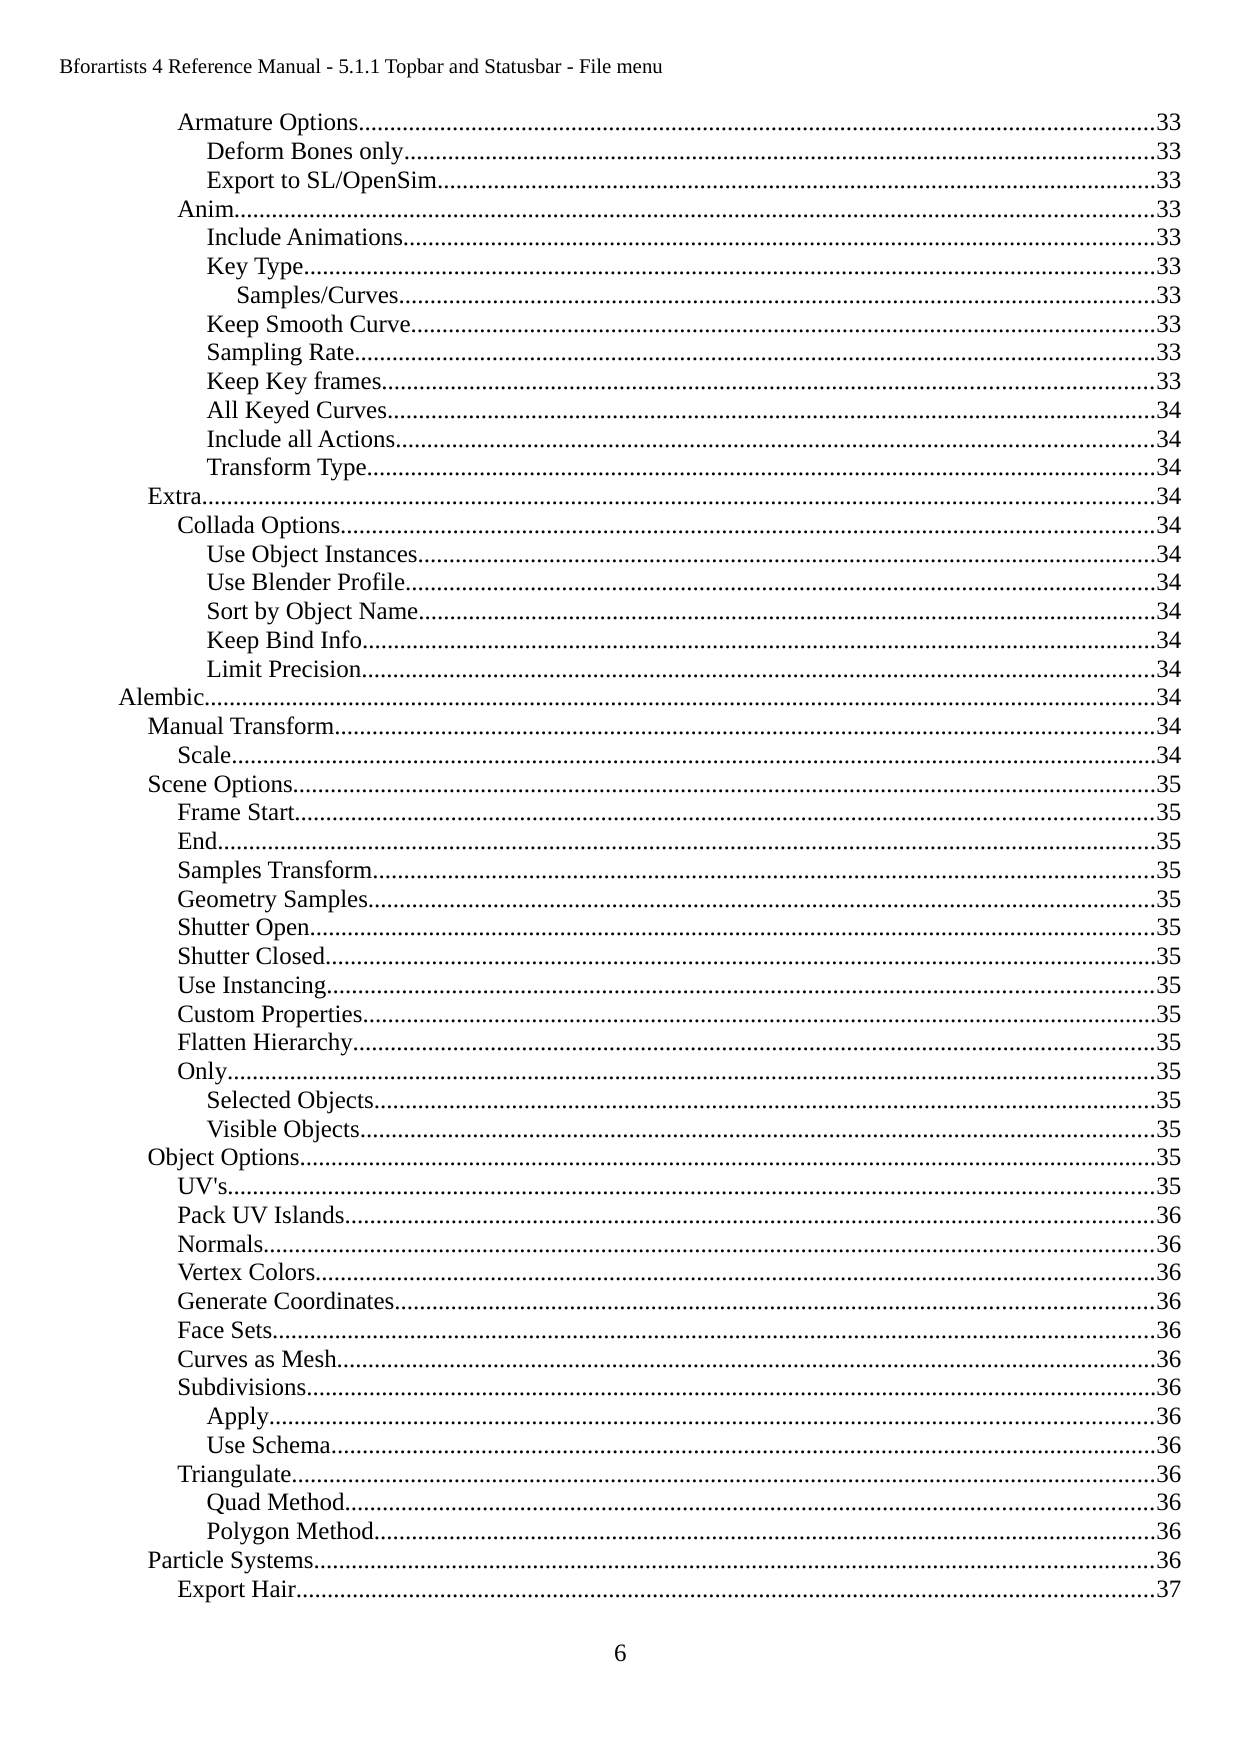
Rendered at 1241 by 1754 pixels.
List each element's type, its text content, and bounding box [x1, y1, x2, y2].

text Limit Precision 34 [206, 654, 1181, 682]
text Sort by Object Name 34 [206, 596, 1181, 625]
text Alembic 34 [118, 682, 1181, 711]
text Geometry Samples 35 [177, 884, 1181, 912]
text Export Hair 37 [177, 1574, 1181, 1602]
text Use Blender Profile 34 [206, 567, 1181, 596]
text Transform Type 34 [206, 452, 1181, 481]
text Quad Method 36 [206, 1487, 1181, 1516]
text Only 35 [177, 1056, 1181, 1085]
text Scene Options 35 [147, 769, 1181, 797]
text UV's 35 [177, 1171, 1181, 1200]
text Curves as Mesh 36 [177, 1344, 1181, 1372]
text Include Animations 33 [206, 222, 1181, 251]
text Export to SL/OpenSim 33 [206, 165, 1181, 194]
text Keep Smooth Curve 33 [206, 309, 1181, 337]
text Particle Systems 36 [147, 1545, 1181, 1574]
text Apply 36 [206, 1401, 1181, 1430]
text Deform Bones only 33 [206, 136, 1181, 165]
text Visible Objects 35 [206, 1114, 1181, 1142]
text Polygon Method 36 [206, 1516, 1181, 1545]
text Object Options 35 [147, 1142, 1181, 1171]
text Triangulate 36 [177, 1459, 1181, 1487]
text Custom Properties 35 [177, 999, 1181, 1027]
text Armature Options 33 [177, 107, 1181, 136]
text Samples Transform 35 [177, 855, 1181, 884]
text Generate Coordinates 36 [177, 1286, 1181, 1315]
text Manual Transform 34 [147, 711, 1181, 740]
text Keep Bind Info 34 [206, 625, 1181, 654]
text Frame Start 35 [177, 797, 1181, 826]
text Include all Actions 34 [206, 424, 1181, 452]
text Use Instancing 35 [177, 970, 1181, 999]
text Face Sets 36 [177, 1315, 1181, 1344]
text Scale 34 [177, 740, 1181, 769]
text Pack UV Islands 36 [177, 1200, 1181, 1229]
text Anim 33 [177, 194, 1181, 222]
text Use Object Instances 34 [206, 539, 1181, 567]
text Collada Options 34 [177, 510, 1181, 539]
text Selected Objects 35 [206, 1085, 1181, 1114]
text All Keyed Curves 34 [206, 395, 1181, 424]
text Shutter Open 35 [177, 912, 1181, 941]
text Sampling Rate 33 [206, 337, 1181, 366]
text Samples/Curves 33 [236, 280, 1181, 309]
text Use Schema 36 [206, 1430, 1181, 1459]
text Normals 36 [177, 1229, 1181, 1257]
text Extra 34 [147, 481, 1181, 510]
text Key Type 33 [206, 251, 1181, 280]
text End 35 [177, 826, 1181, 855]
text Keep Key frames 33 [206, 366, 1181, 395]
text Shutter Closed 35 [177, 941, 1181, 970]
text Vertex Colors 36 [177, 1257, 1181, 1286]
text Subdivisions 36 [177, 1372, 1181, 1401]
text Flatten Hierarchy 35 [177, 1027, 1181, 1056]
